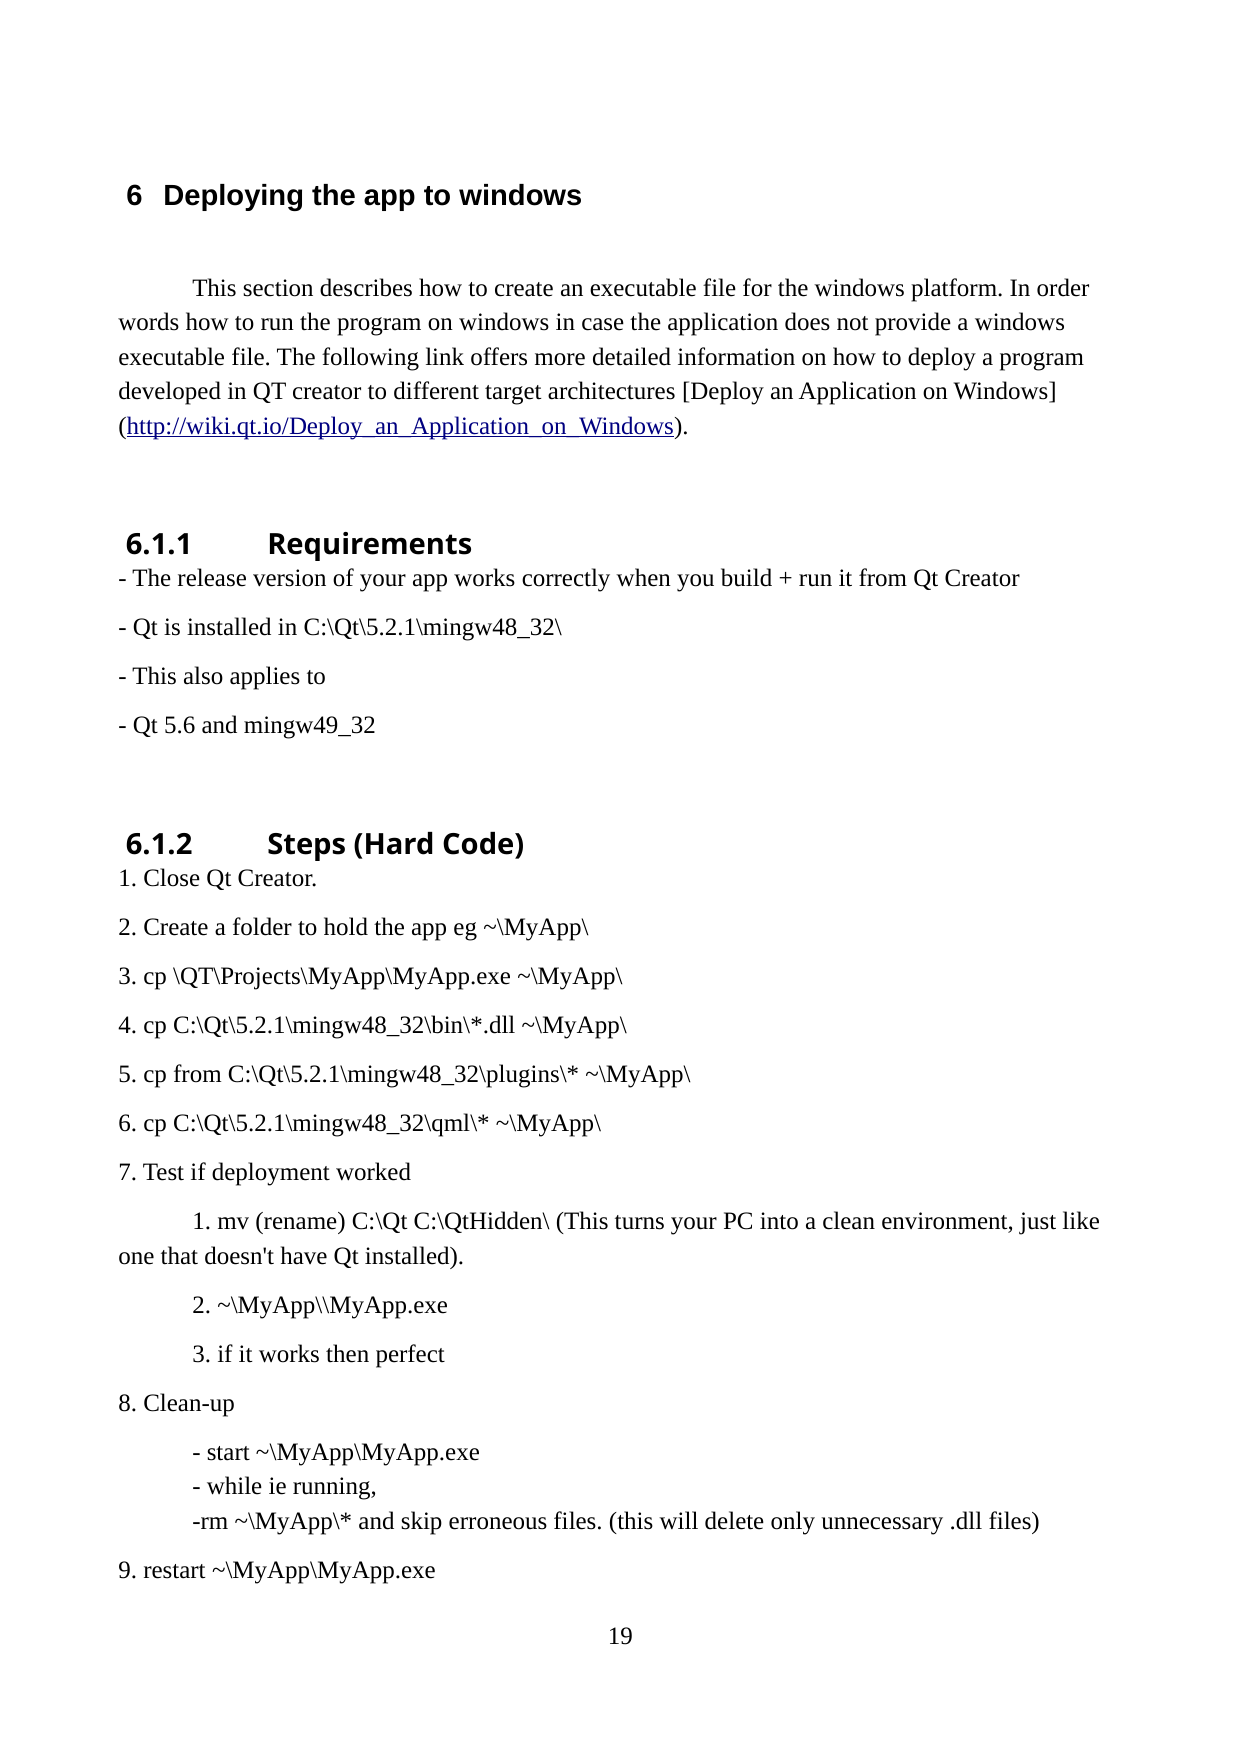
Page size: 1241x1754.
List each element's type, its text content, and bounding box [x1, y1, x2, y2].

text 3. if it works then perfect [118, 1339, 1122, 1368]
text - This also applies to [118, 661, 1122, 690]
text 8. Clean-up [118, 1388, 1122, 1417]
text 5. cp from C:\Qt\5.2.1\mingw48_32\plugins\* ~\MyApp\ [118, 1059, 1122, 1088]
text - Qt 5.6 and mingw49_32 [118, 710, 1122, 739]
text This section describes how to create an executable file for the windows platform. In order words how to run the program on windows in case the application does not provide a windows executable file. The following link offers more detailed information on how to deploy a program developed in QT creator to different target architectures [Deploy an Application on Windows](http://wiki.qt.io/Deploy_an_Application_on_Windows). [118, 273, 1122, 439]
text 2. ~\MyApp\\MyApp.exe [118, 1290, 1122, 1318]
text - The release version of your app works correctly when you build + run it from Qt Creator [118, 563, 1122, 592]
text - start ~\MyApp\MyApp.exe - while ie running, -rm ~\MyApp\* and skip erroneous files. (this will delete only unnecessary .dll files) [118, 1437, 1122, 1535]
text - Qt is installed in C:\Qt\5.2.1\mingw48_32\ [118, 612, 1122, 641]
text 1. mv (rename) C:\Qt C:\QtHidden\ (This turns your PC into a clean environment, just like one that doesn't have Qt installed). [118, 1206, 1122, 1269]
text 6. cp C:\Qt\5.2.1\mingw48_32\qml\* ~\MyApp\ [118, 1108, 1122, 1137]
subtitle Requirements [118, 523, 1122, 563]
subtitle Deploying the app to windows [118, 178, 1122, 211]
text 7. Test if deployment worked [118, 1157, 1122, 1186]
text 4. cp C:\Qt\5.2.1\mingw48_32\bin\*.dll ~\MyApp\ [118, 1010, 1122, 1039]
text 2. Create a folder to hold the app eg ~\MyApp\ [118, 912, 1122, 941]
text 9. restart ~\MyApp\MyApp.exe [118, 1555, 1122, 1584]
subtitle Steps (Hard Code) [118, 823, 1122, 863]
text 3. cp \QT\Projects\MyApp\MyApp.exe ~\MyApp\ [118, 961, 1122, 990]
text 1. Close Qt Creator. [118, 863, 1122, 892]
